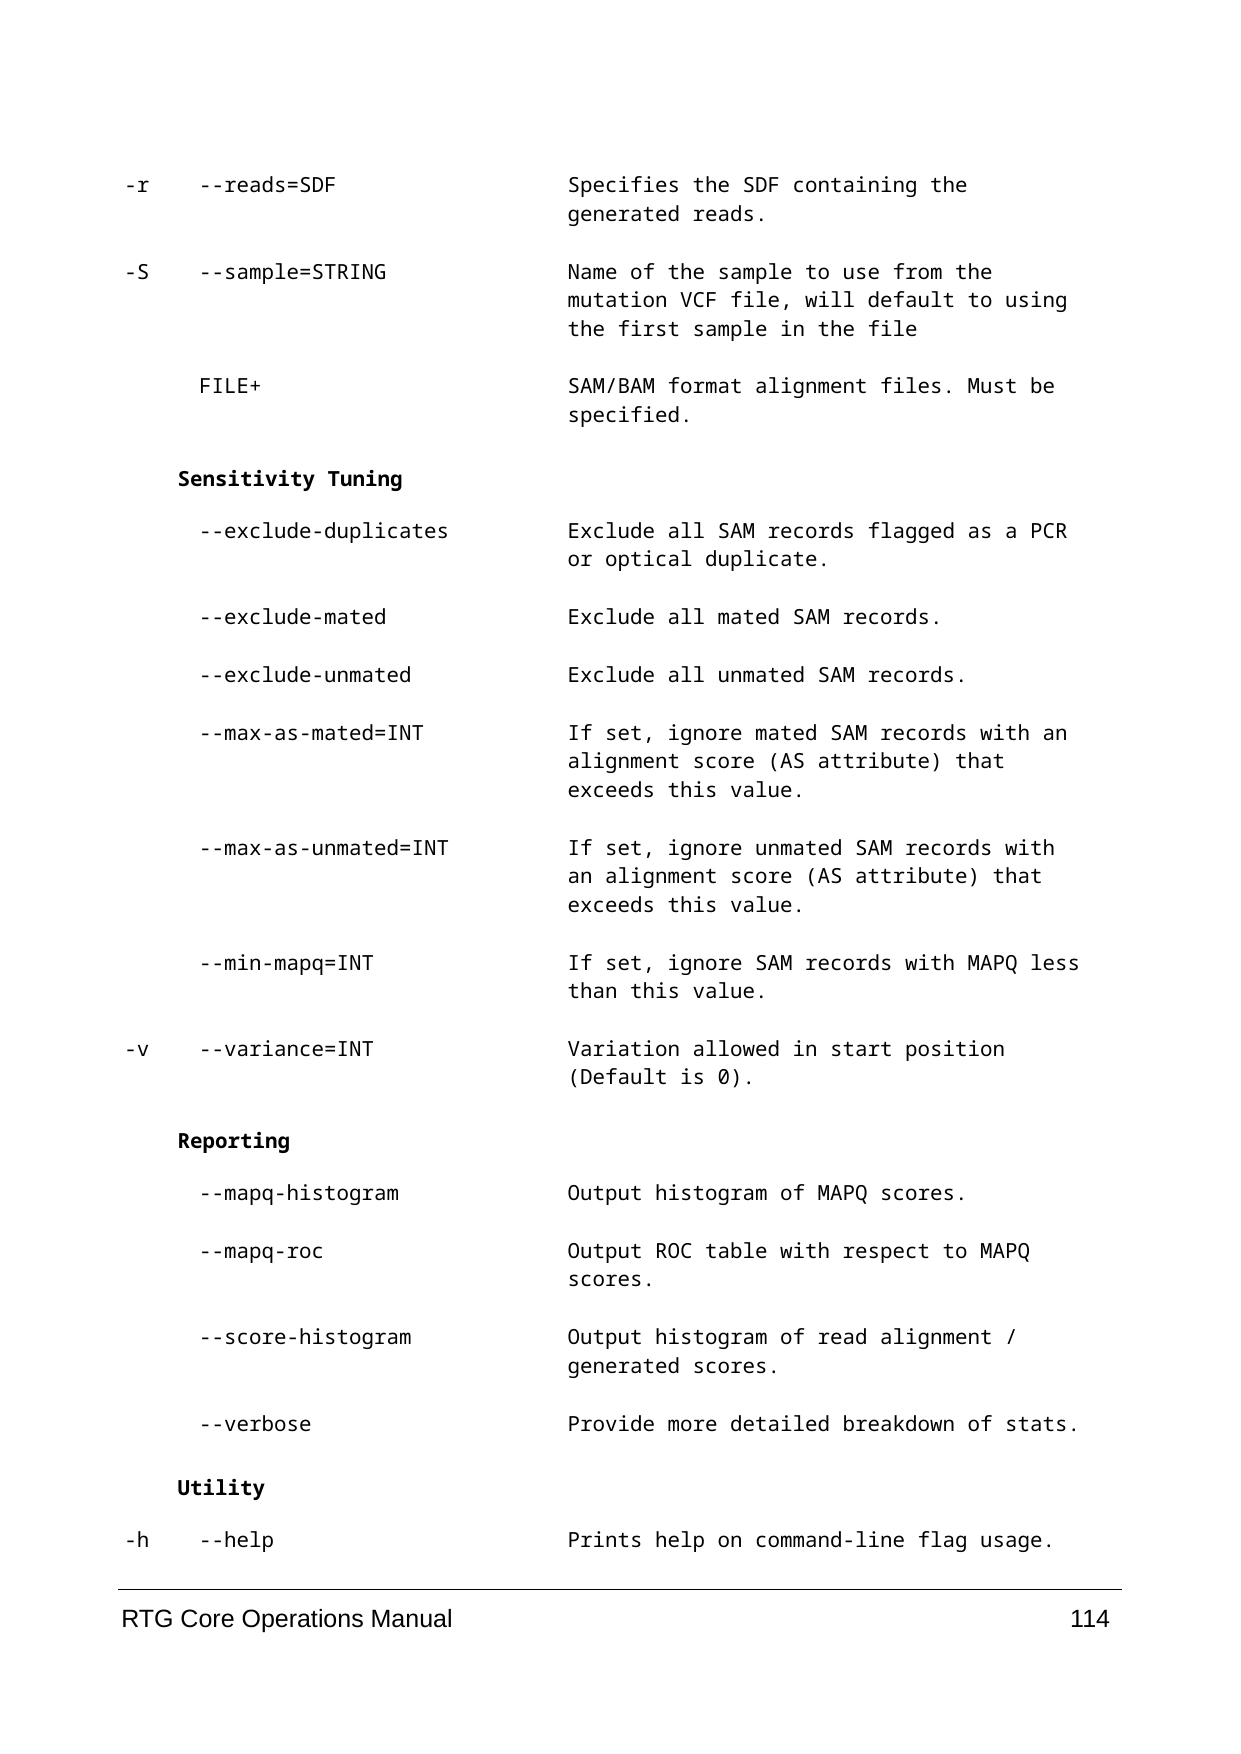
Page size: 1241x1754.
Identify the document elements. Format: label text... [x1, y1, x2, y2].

table_cell --max-as-mated=INT [193, 706, 561, 821]
table_cell -v [118, 1022, 193, 1108]
table_cell SAM/BAM format alignment files. Must be specified. [561, 360, 1093, 446]
table_cell [118, 1224, 193, 1311]
table_cell --reads=SDF [193, 159, 561, 245]
table_cell --mapq-roc [193, 1224, 561, 1311]
table_cell --variance=INT [193, 1022, 561, 1108]
table_header --mapq-histogram [193, 1166, 561, 1224]
table_header --help [193, 1513, 561, 1553]
table_cell Output histogram of read alignment / generated scores. [561, 1311, 1093, 1397]
table_cell [118, 648, 193, 706]
table_cell Variation allowed in start position (Default is 0). [561, 1022, 1093, 1108]
table_header -h [118, 1513, 193, 1553]
table_cell [118, 1311, 193, 1397]
table_cell Exclude all mated SAM records. [561, 590, 1093, 648]
text Reporting [177, 1126, 1122, 1155]
table_cell Provide more detailed breakdown of stats. [561, 1397, 1093, 1455]
table_header --exclude-duplicates [193, 504, 561, 590]
table_cell -r [118, 159, 193, 245]
table_cell Name of the sample to use from the mutation VCF file, will default to using the first sample in the file [561, 245, 1093, 360]
text Utility [177, 1473, 1122, 1501]
text Sensitivity Tuning [177, 464, 1122, 492]
table_cell Exclude all unmated SAM records. [561, 648, 1093, 706]
table_header Exclude all SAM records flagged as a PCR or optical duplicate. [561, 504, 1093, 590]
table_cell [118, 821, 193, 936]
table_header [118, 1166, 193, 1224]
table_cell [118, 1397, 193, 1455]
table_cell --exclude-mated [193, 590, 561, 648]
table_cell [118, 360, 193, 446]
table_cell FILE+ [193, 360, 561, 446]
table_cell If set, ignore SAM records with MAPQ less than this value. [561, 936, 1093, 1022]
table_cell If set, ignore mated SAM records with an alignment score (AS attribute) that exceeds this value. [561, 706, 1093, 821]
table_cell --verbose [193, 1397, 561, 1455]
table_cell Output ROC table with respect to MAPQ scores. [561, 1224, 1093, 1311]
table_cell [118, 706, 193, 821]
table_header Output histogram of MAPQ scores. [561, 1166, 1093, 1224]
table_cell [118, 590, 193, 648]
table_cell --score-histogram [193, 1311, 561, 1397]
table_cell If set, ignore unmated SAM records with an alignment score (AS attribute) that exceeds this value. [561, 821, 1093, 936]
table_header [118, 504, 193, 590]
table_cell --exclude-unmated [193, 648, 561, 706]
table_cell Specifies the SDF containing the generated reads. [561, 159, 1093, 245]
table_cell [118, 936, 193, 1022]
table_cell --max-as-unmated=INT [193, 821, 561, 936]
table_cell --sample=STRING [193, 245, 561, 360]
table_cell --min-mapq=INT [193, 936, 561, 1022]
table_header Prints help on command-line flag usage. [561, 1513, 1093, 1553]
table_cell -S [118, 245, 193, 360]
